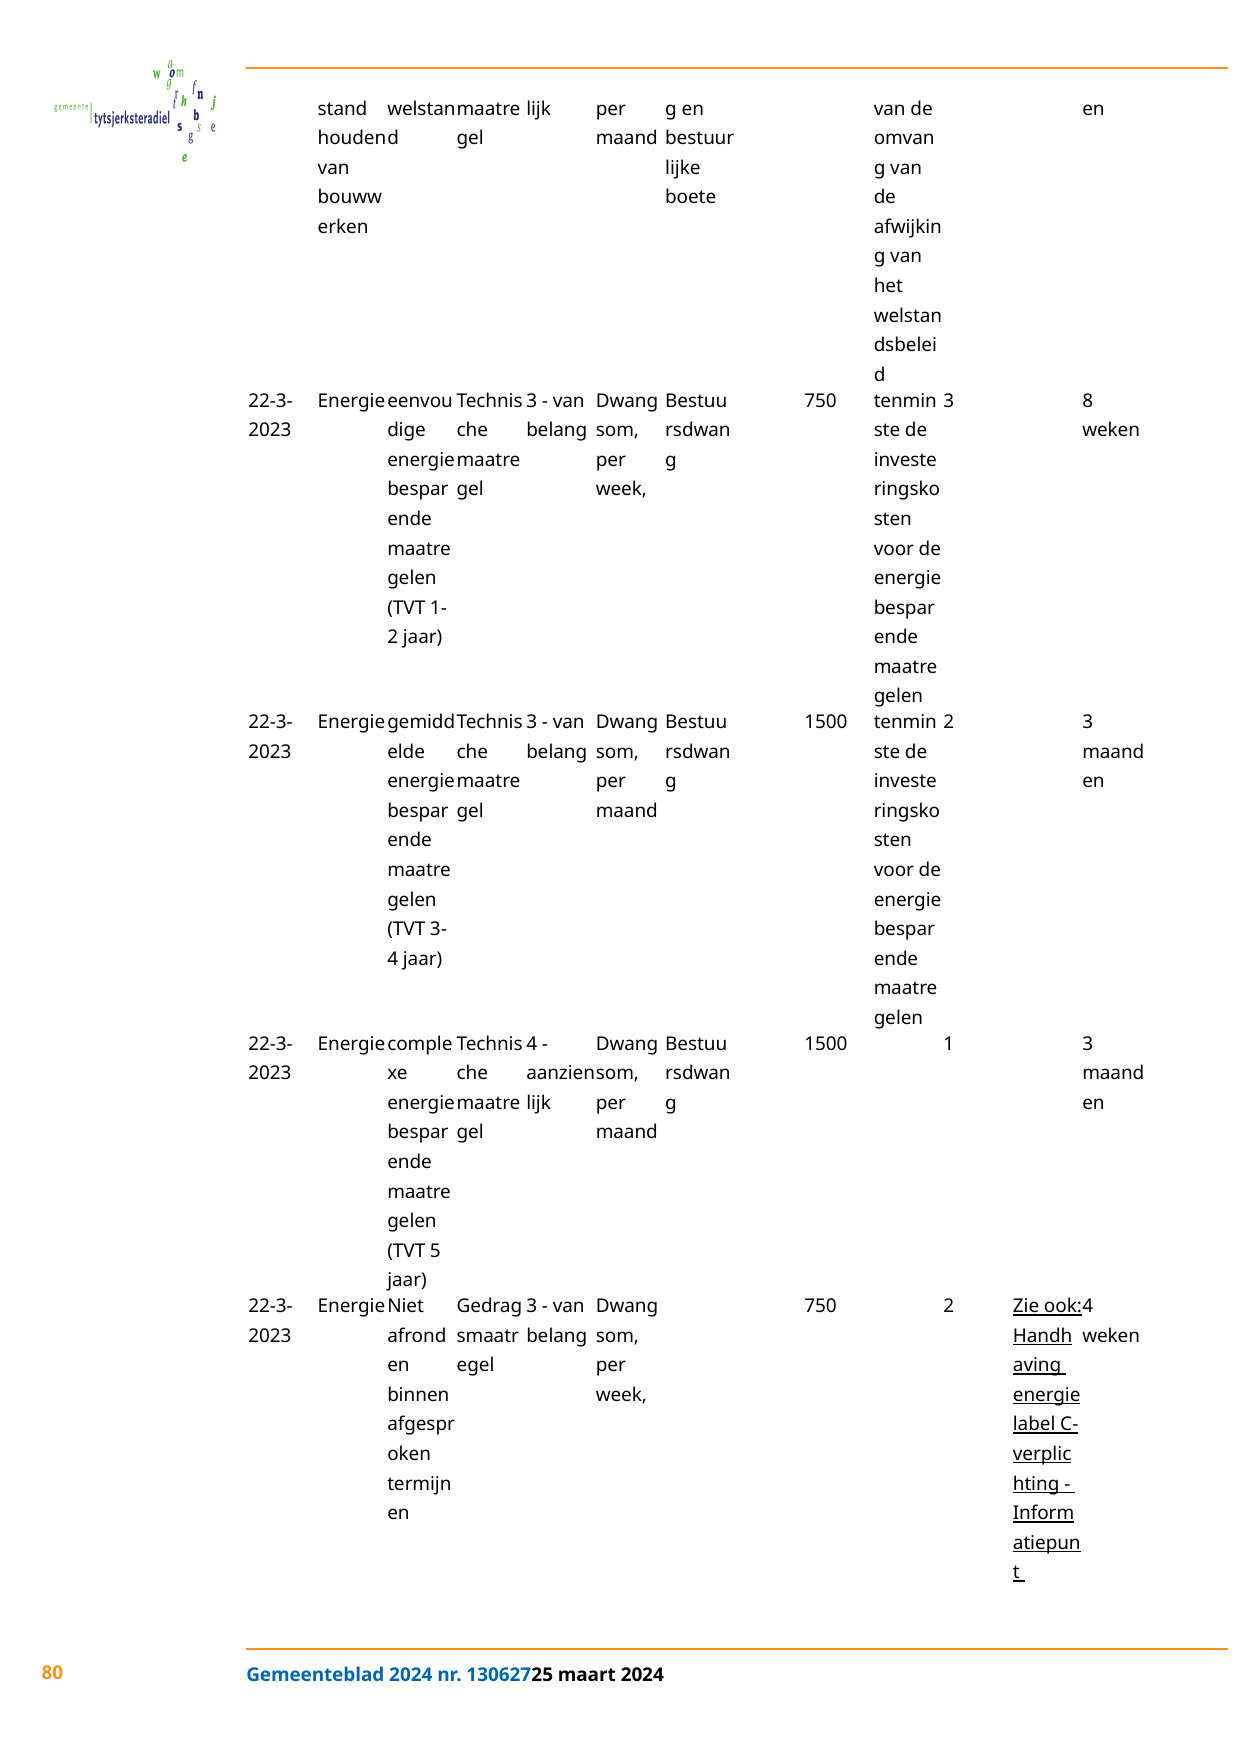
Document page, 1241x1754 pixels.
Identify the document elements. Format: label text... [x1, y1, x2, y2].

table_cell gemiddelde energiebesparende maatregelen (TVT 3-4 jaar) [387, 708, 456, 1030]
table_cell 3 - van belang [526, 387, 596, 708]
table_cell Dwangsom, per maand [596, 1030, 665, 1292]
table_cell [665, 1292, 734, 1584]
table_cell 3 [943, 387, 1013, 708]
table_cell 4 - aanzienlijk [526, 1030, 596, 1292]
table_cell stand houden van bouwwerken [318, 95, 387, 387]
table_cell Gedragsmaatregel [456, 1292, 526, 1584]
table_cell 22-3-2023 [248, 708, 317, 1030]
table_cell 1500 [804, 1030, 873, 1292]
table_cell Bestuursdwang [665, 708, 734, 1030]
table_cell 2 [943, 708, 1013, 1030]
table_cell [874, 1292, 943, 1584]
table_cell Technische maatregel [456, 387, 526, 708]
table_cell 22-3-2023 [248, 1292, 317, 1584]
table_cell Bestuursdwang [665, 1030, 734, 1292]
table_cell 22-3-2023 [248, 1030, 317, 1292]
picture [41, 47, 231, 172]
table_cell Energie [318, 387, 387, 708]
table_cell Handhaving energielabel C-verplichting - Informatiepunt [1013, 1316, 1082, 1584]
table_cell lijk [526, 95, 596, 387]
table_cell [735, 95, 804, 387]
table_cell g en bestuurlijke boete [665, 95, 734, 387]
table_cell 750 [804, 1292, 873, 1584]
table_cell 750 [804, 387, 873, 708]
table_cell [1013, 708, 1082, 1030]
table_cell [943, 95, 1013, 387]
table_cell Technische maatregel [456, 708, 526, 1030]
table_cell 4 weken [1082, 1292, 1152, 1584]
table_cell [735, 387, 804, 708]
table_cell Energie [318, 1030, 387, 1292]
table_cell 3 maanden [1082, 1030, 1152, 1292]
table_cell van de omvang van de afwijking van het welstandsbeleid [874, 95, 943, 387]
table_cell tenminste de investeringskosten voor de energiebesparende maatregelen [874, 387, 943, 708]
table_cell 8 weken [1082, 387, 1152, 708]
table_cell Technische maatregel [456, 1030, 526, 1292]
table_cell 3 maanden [1082, 708, 1152, 1030]
table_cell Zie ook: [1013, 1292, 1082, 1314]
table_cell per maand [596, 95, 665, 387]
table_cell [804, 95, 873, 387]
table_cell [735, 1292, 804, 1584]
table_cell [874, 1030, 943, 1292]
table_cell [1013, 95, 1082, 387]
table_cell [1013, 1030, 1082, 1292]
table_cell eenvoudige energiebesparende maatregelen (TVT 1-2 jaar) [387, 387, 456, 708]
table_cell 3 - van belang [526, 1292, 596, 1584]
table_cell [735, 1030, 804, 1292]
table_cell 2 [943, 1292, 1013, 1584]
table_cell maatregel [456, 95, 526, 387]
table_cell complexe energiebesparende maatregelen (TVT 5 jaar) [387, 1030, 456, 1292]
table_cell Niet afronden binnen afgesproken termijnen [387, 1292, 456, 1584]
table_cell Dwangsom, per week, [596, 387, 665, 708]
table_cell [248, 95, 317, 387]
table_cell [735, 708, 804, 1030]
table_cell 1 [943, 1030, 1013, 1292]
table_cell [1013, 387, 1082, 708]
table_cell Bestuursdwang [665, 387, 734, 708]
table_cell Dwangsom, per maand [596, 708, 665, 1030]
table_cell welstand [387, 95, 456, 387]
table_cell 1500 [804, 708, 873, 1030]
table_cell Dwangsom, per week, [596, 1292, 665, 1584]
table_cell Energie [318, 1292, 387, 1584]
table_cell Energie [318, 708, 387, 1030]
table_cell 22-3-2023 [248, 387, 317, 708]
table_cell 3 - van belang [526, 708, 596, 1030]
table_cell en [1082, 95, 1152, 387]
table_cell tenminste de investeringskosten voor de energiebesparende maatregelen [874, 708, 943, 1030]
